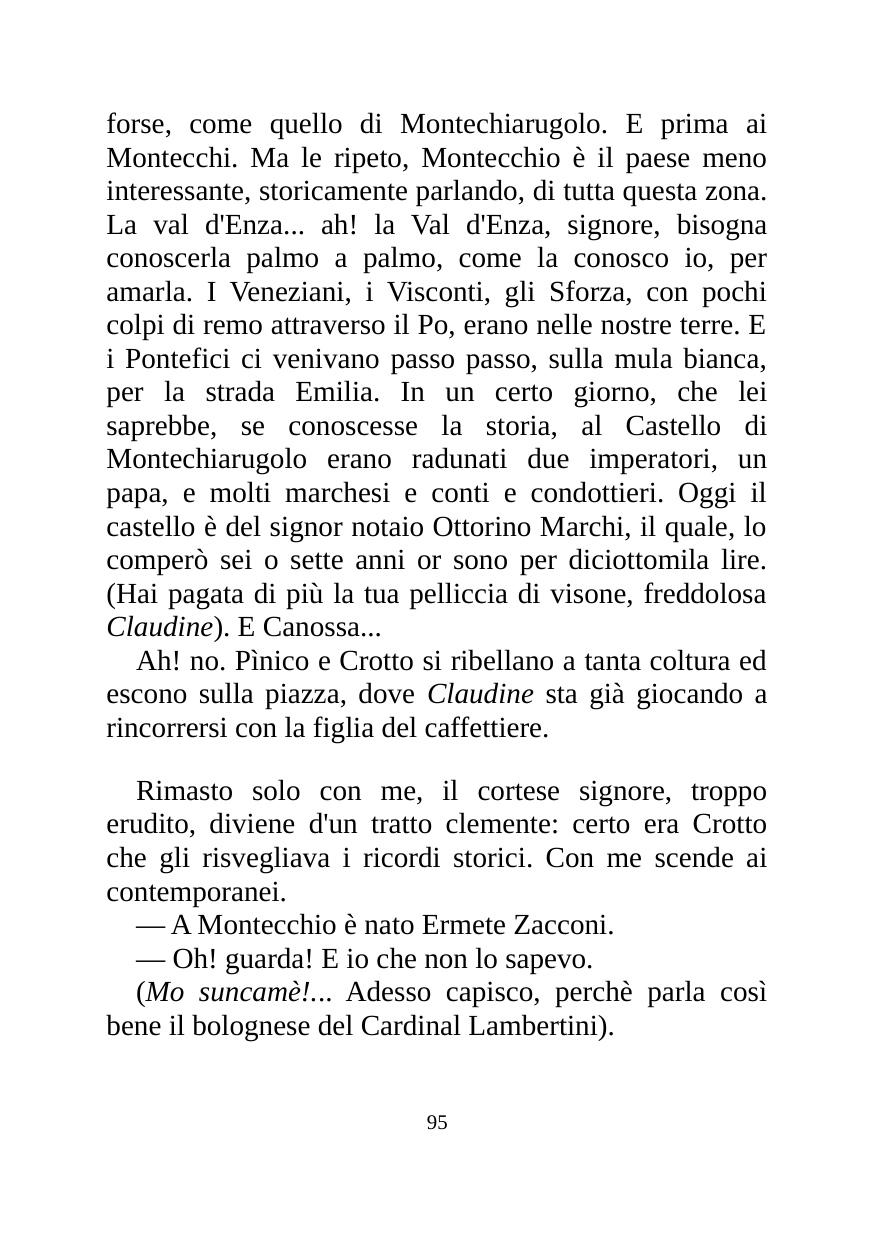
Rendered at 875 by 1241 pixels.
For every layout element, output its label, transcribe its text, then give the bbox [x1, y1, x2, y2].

text — A Montecchio è nato Ermete Zacconi. [106, 907, 768, 941]
text Ah! no. Pìnico e Crotto si ribellano a tanta coltura ed escono sulla piazza, dove Claudine sta già giocando a rincorrersi con la figlia del caffettiere. [106, 643, 768, 743]
text (Mo suncamè!... Adesso capisco, perchè parla così bene il bolognese del Cardinal Lambertini). [106, 974, 768, 1041]
text — Oh! guarda! E io che non lo sapevo. [106, 941, 768, 974]
text Rimasto solo con me, il cortese signore, troppo erudito, diviene d'un tratto clemente: certo era Crotto che gli risvegliava i ricordi storici. Con me scende ai contemporanei. [106, 773, 768, 907]
text forse, come quello di Montechiarugolo. E prima ai Montecchi. Ma le ripeto, Montecchio è il paese meno interessante, storicamente parlando, di tutta questa zona. La val d'Enza... ah! la Val d'Enza, signore, bisogna conoscerla palmo a palmo, come la conosco io, per amarla. I Veneziani, i Visconti, gli Sforza, con pochi colpi di remo attraverso il Po, erano nelle nostre terre. E i Pontefici ci venivano passo passo, sulla mula bianca, per la strada Emilia. In un certo giorno, che lei saprebbe, se conoscesse la storia, al Castello di Montechiarugolo erano radunati due imperatori, un papa, e molti marchesi e conti e condottieri. Oggi il castello è del signor notaio Ottorino Marchi, il quale, lo comperò sei o sette anni or sono per diciottomila lire. (Hai pagata di più la tua pelliccia di visone, freddolosa Claudine). E Canossa... [106, 106, 768, 643]
